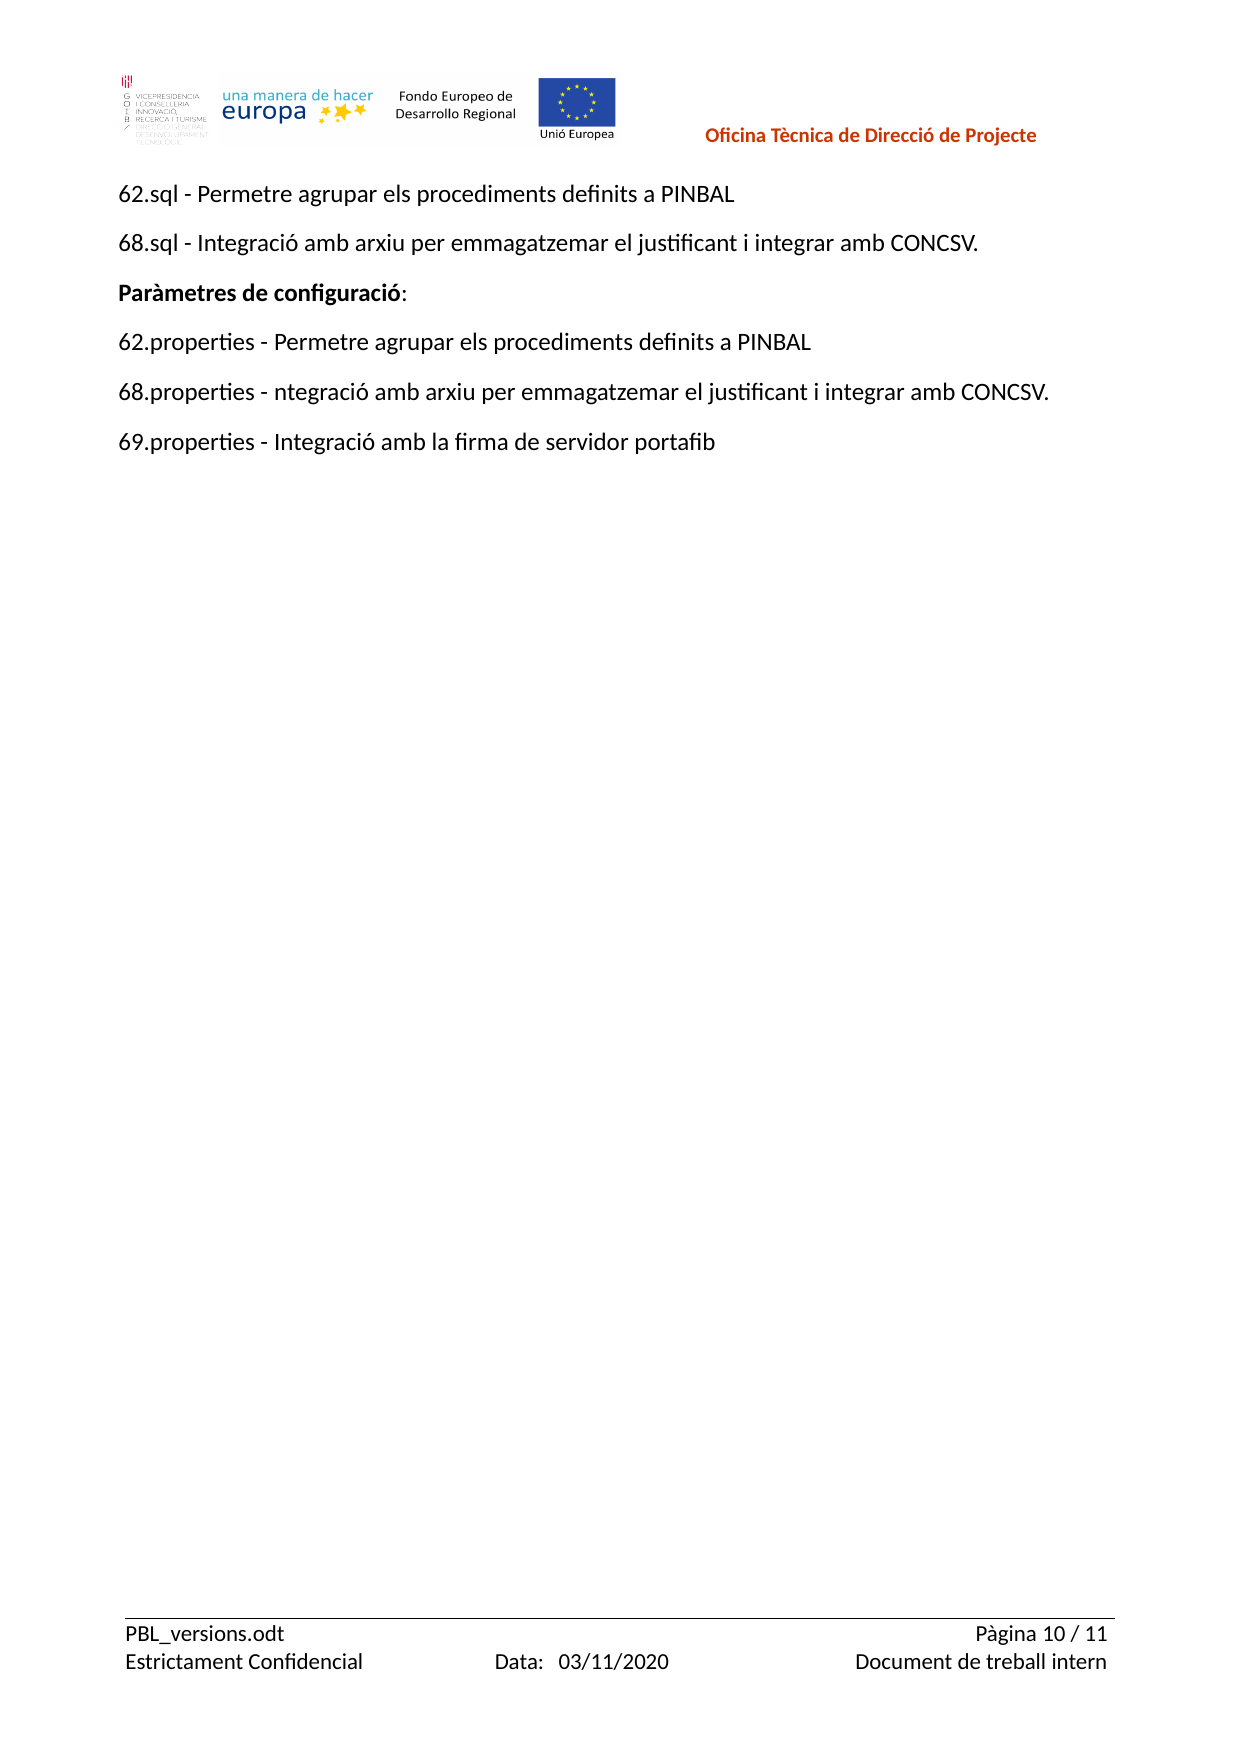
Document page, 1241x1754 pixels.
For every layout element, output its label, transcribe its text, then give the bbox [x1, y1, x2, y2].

text 68.sql - Integració amb arxiu per emmagatzemar el justificant i integrar amb CONCSV. [118, 227, 1122, 258]
text 68.properties - ntegració amb arxiu per emmagatzemar el justificant i integrar amb CONCSV. [118, 376, 1122, 407]
text Paràmetres de configuració: [118, 277, 1122, 307]
text 69.properties - Integració amb la firma de servidor portafib [118, 426, 1122, 456]
text 62.properties - Permetre agrupar els procediments definits a PINBAL [118, 326, 1122, 357]
text 62.sql - Permetre agrupar els procediments definits a PINBAL [118, 178, 1122, 208]
picture [118, 73, 213, 147]
picture [219, 73, 621, 147]
